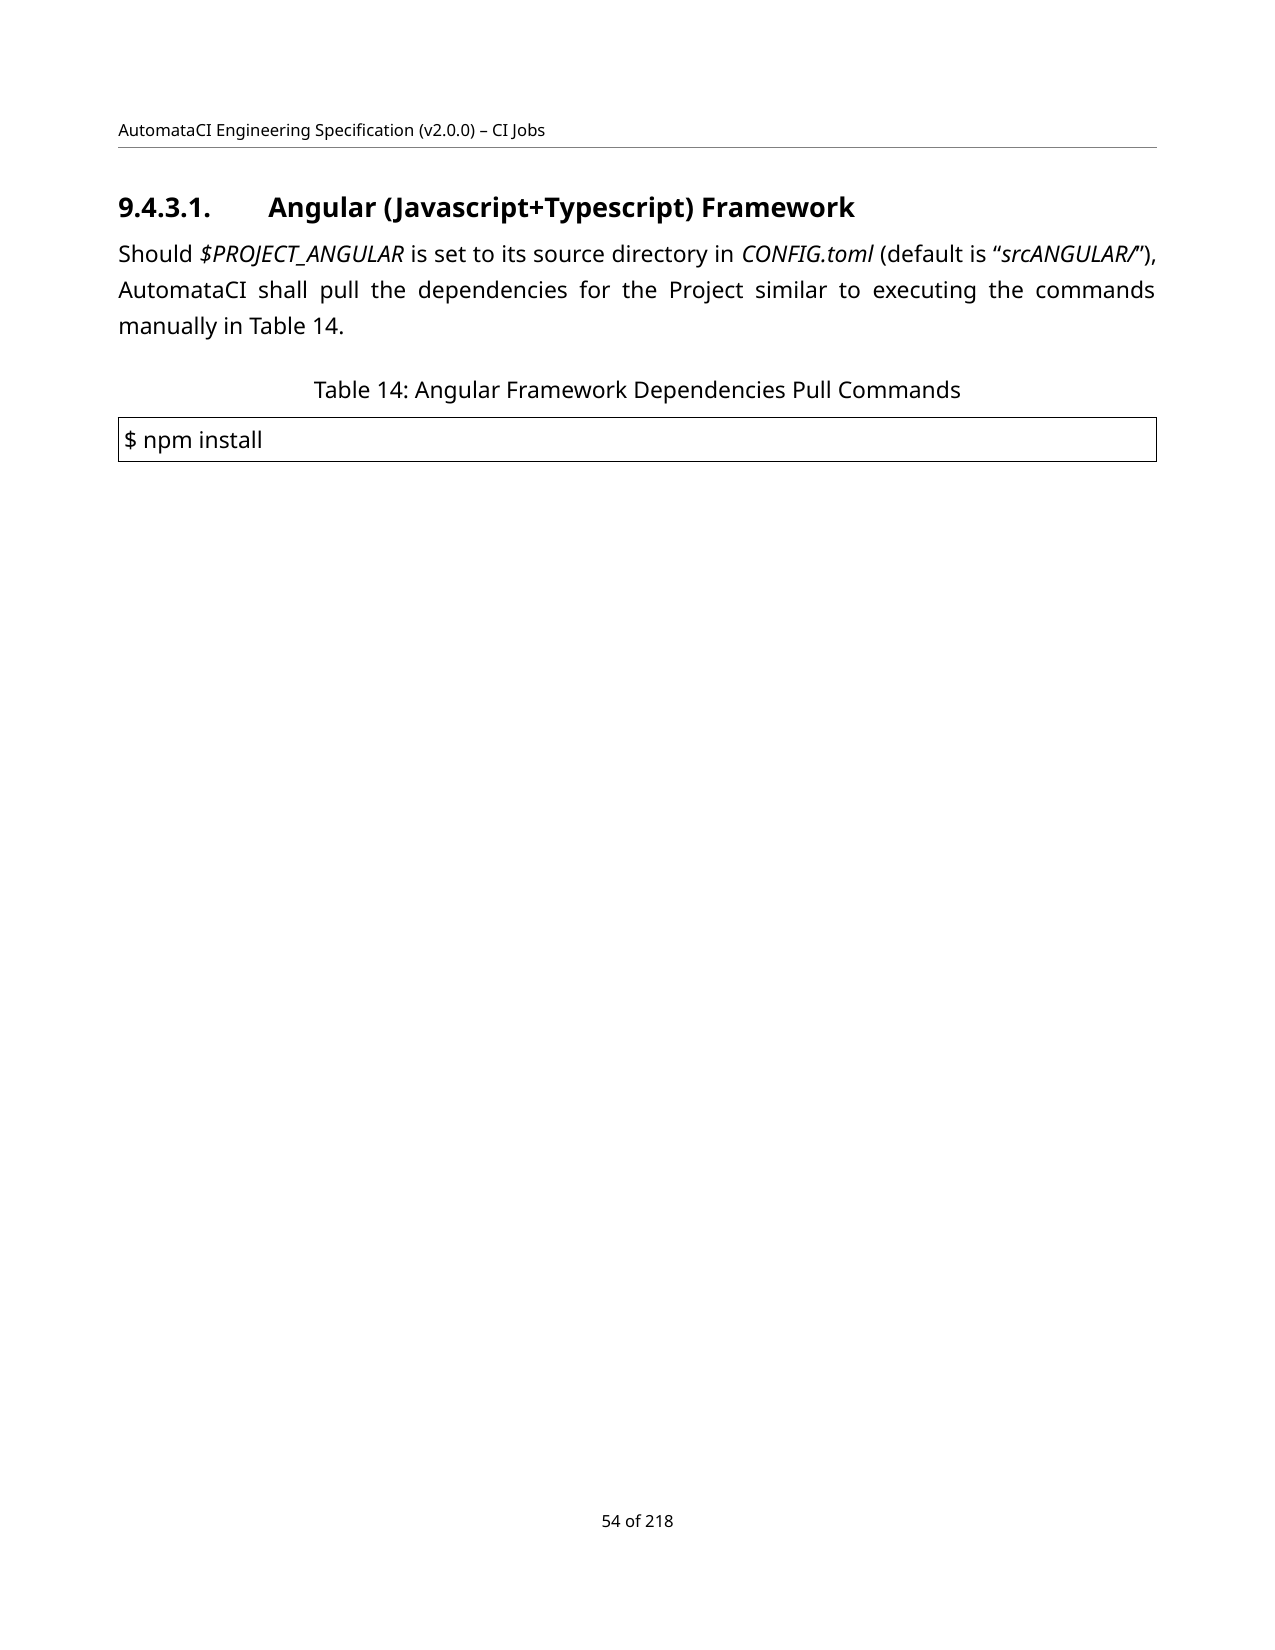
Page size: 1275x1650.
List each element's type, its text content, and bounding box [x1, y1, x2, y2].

text Should $PROJECT_ANGULAR is set to its source directory in CONFIG.toml (default is “srcANGULAR/”), AutomataCI shall pull the dependencies for the Project similar to executing the commands manually in Table 14. [118, 238, 1157, 341]
text Table 14: Angular Framework Dependencies Pull Commands [118, 373, 1157, 405]
table_header $ npm install [119, 418, 1156, 461]
subtitle Angular (Javascript+Typescript) Framework [118, 189, 1157, 226]
